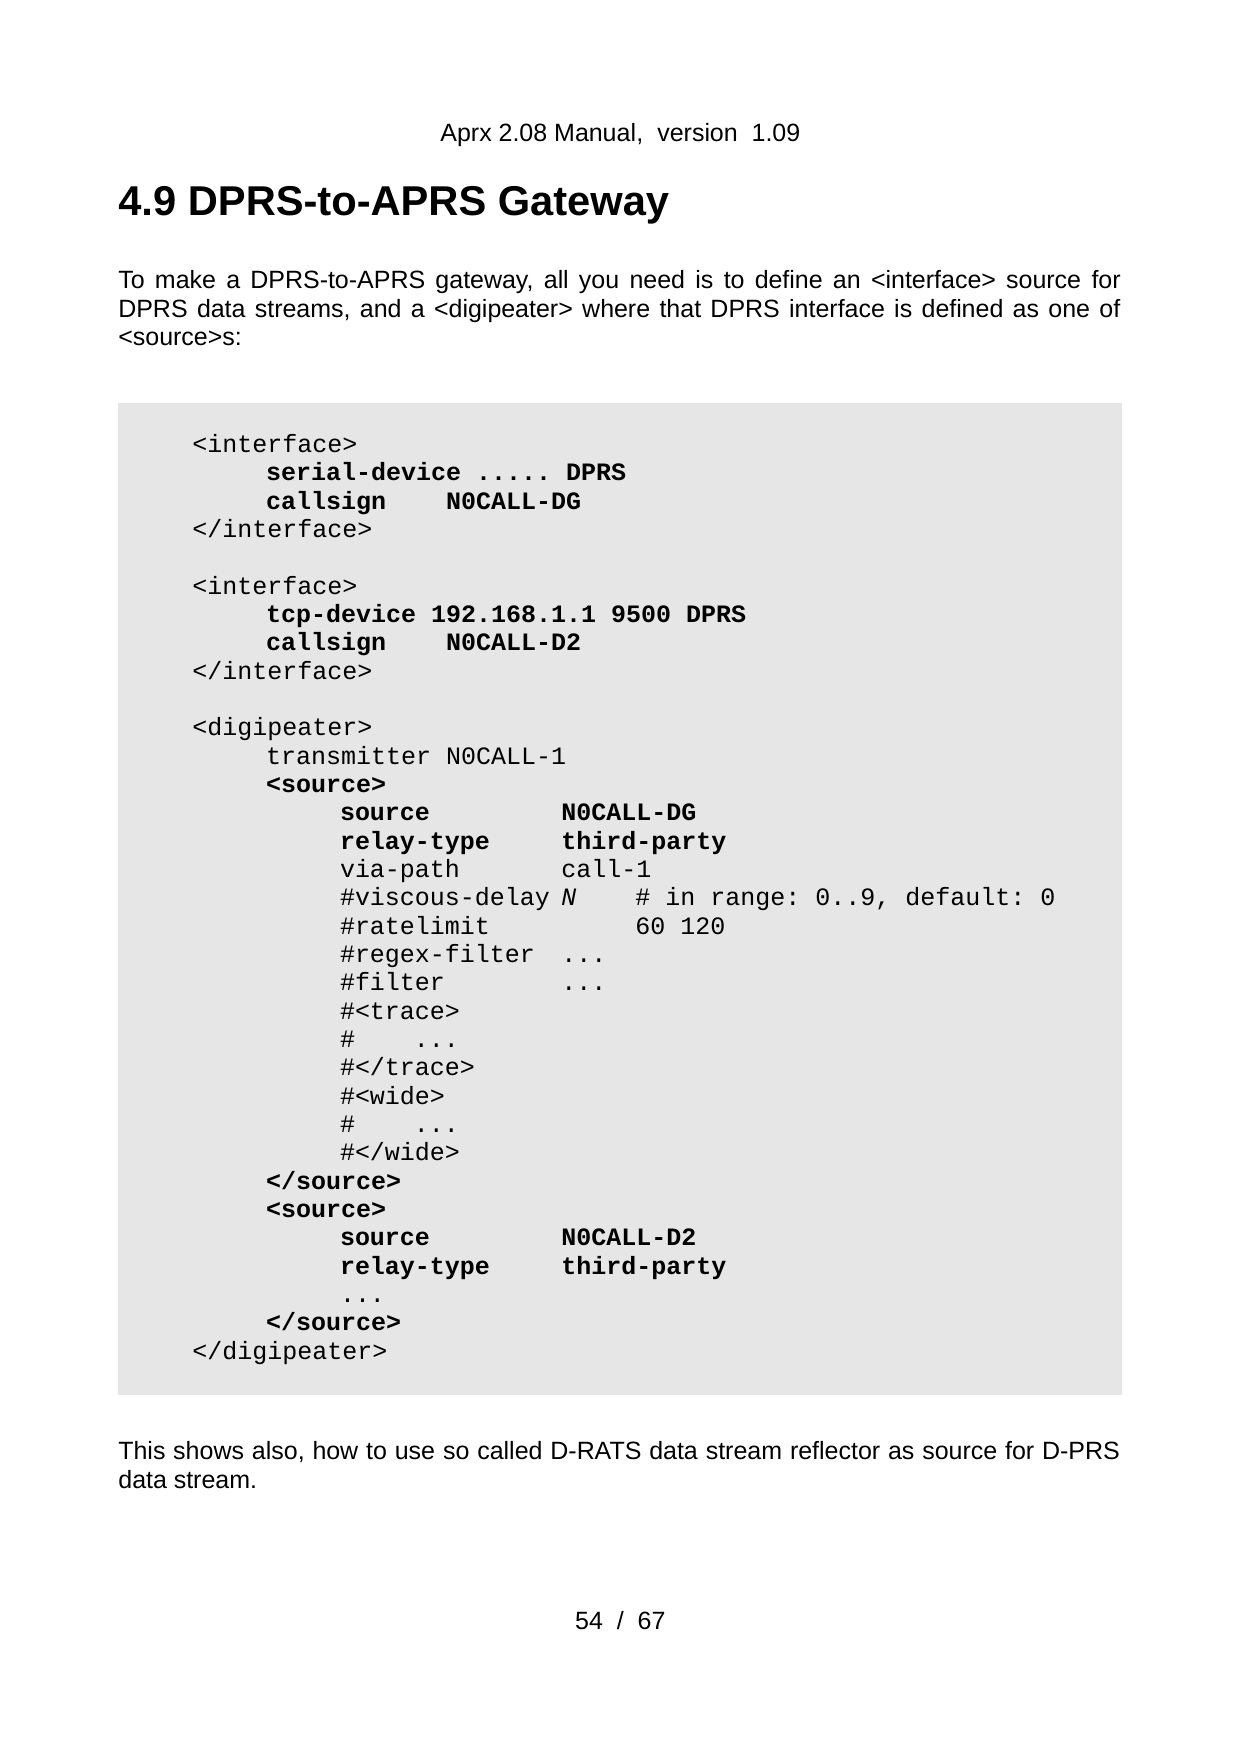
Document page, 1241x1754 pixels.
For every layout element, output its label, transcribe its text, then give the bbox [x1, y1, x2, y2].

text #regex-filter ... [118, 942, 1122, 970]
text serial-device ..... DPRS [118, 460, 1122, 488]
text </digipeater> [118, 1338, 1122, 1367]
text <interface> [118, 432, 1122, 460]
text ... [118, 1282, 1122, 1310]
text relay-type third-party [118, 1253, 1122, 1282]
text relay-type third-party [118, 828, 1122, 857]
text source N0CALL-D2 [118, 1225, 1122, 1253]
text #viscous-delay N # in range: 0..9, default: 0 [118, 885, 1122, 913]
text # ... [118, 1112, 1122, 1140]
text tcp-device 192.168.1.1 9500 DPRS [118, 602, 1122, 630]
text </source> [118, 1310, 1122, 1338]
text via-path call-1 [118, 857, 1122, 885]
text callsign N0CALL-D2 [118, 630, 1122, 658]
text # ... [118, 1027, 1122, 1055]
text #filter ... [118, 970, 1122, 998]
text </interface> [118, 658, 1122, 687]
text transmitter N0CALL-1 [118, 743, 1122, 772]
text <source> [118, 772, 1122, 800]
text <digipeater> [118, 715, 1122, 743]
subtitle DPRS-to-APRS Gateway [118, 176, 1122, 224]
text source N0CALL-DG [118, 800, 1122, 828]
text callsign N0CALL-DG [118, 488, 1122, 517]
text #<wide> [118, 1083, 1122, 1112]
text <interface> [118, 573, 1122, 602]
text To make a DPRS-to-APRS gateway, all you need is to define an <interface> source for DPRS data streams, and a <digipeater> where that DPRS interface is defined as one of <source>s: [118, 265, 1122, 351]
text <source> [118, 1197, 1122, 1225]
text </source> [118, 1168, 1122, 1197]
text </interface> [118, 517, 1122, 545]
text #</wide> [118, 1140, 1122, 1168]
text #</trace> [118, 1055, 1122, 1083]
text #<trace> [118, 998, 1122, 1027]
text This shows also, how to use so called D-RATS data stream reflector as source for D-PRS data stream. [118, 1436, 1122, 1493]
text #ratelimit 60 120 [118, 913, 1122, 942]
